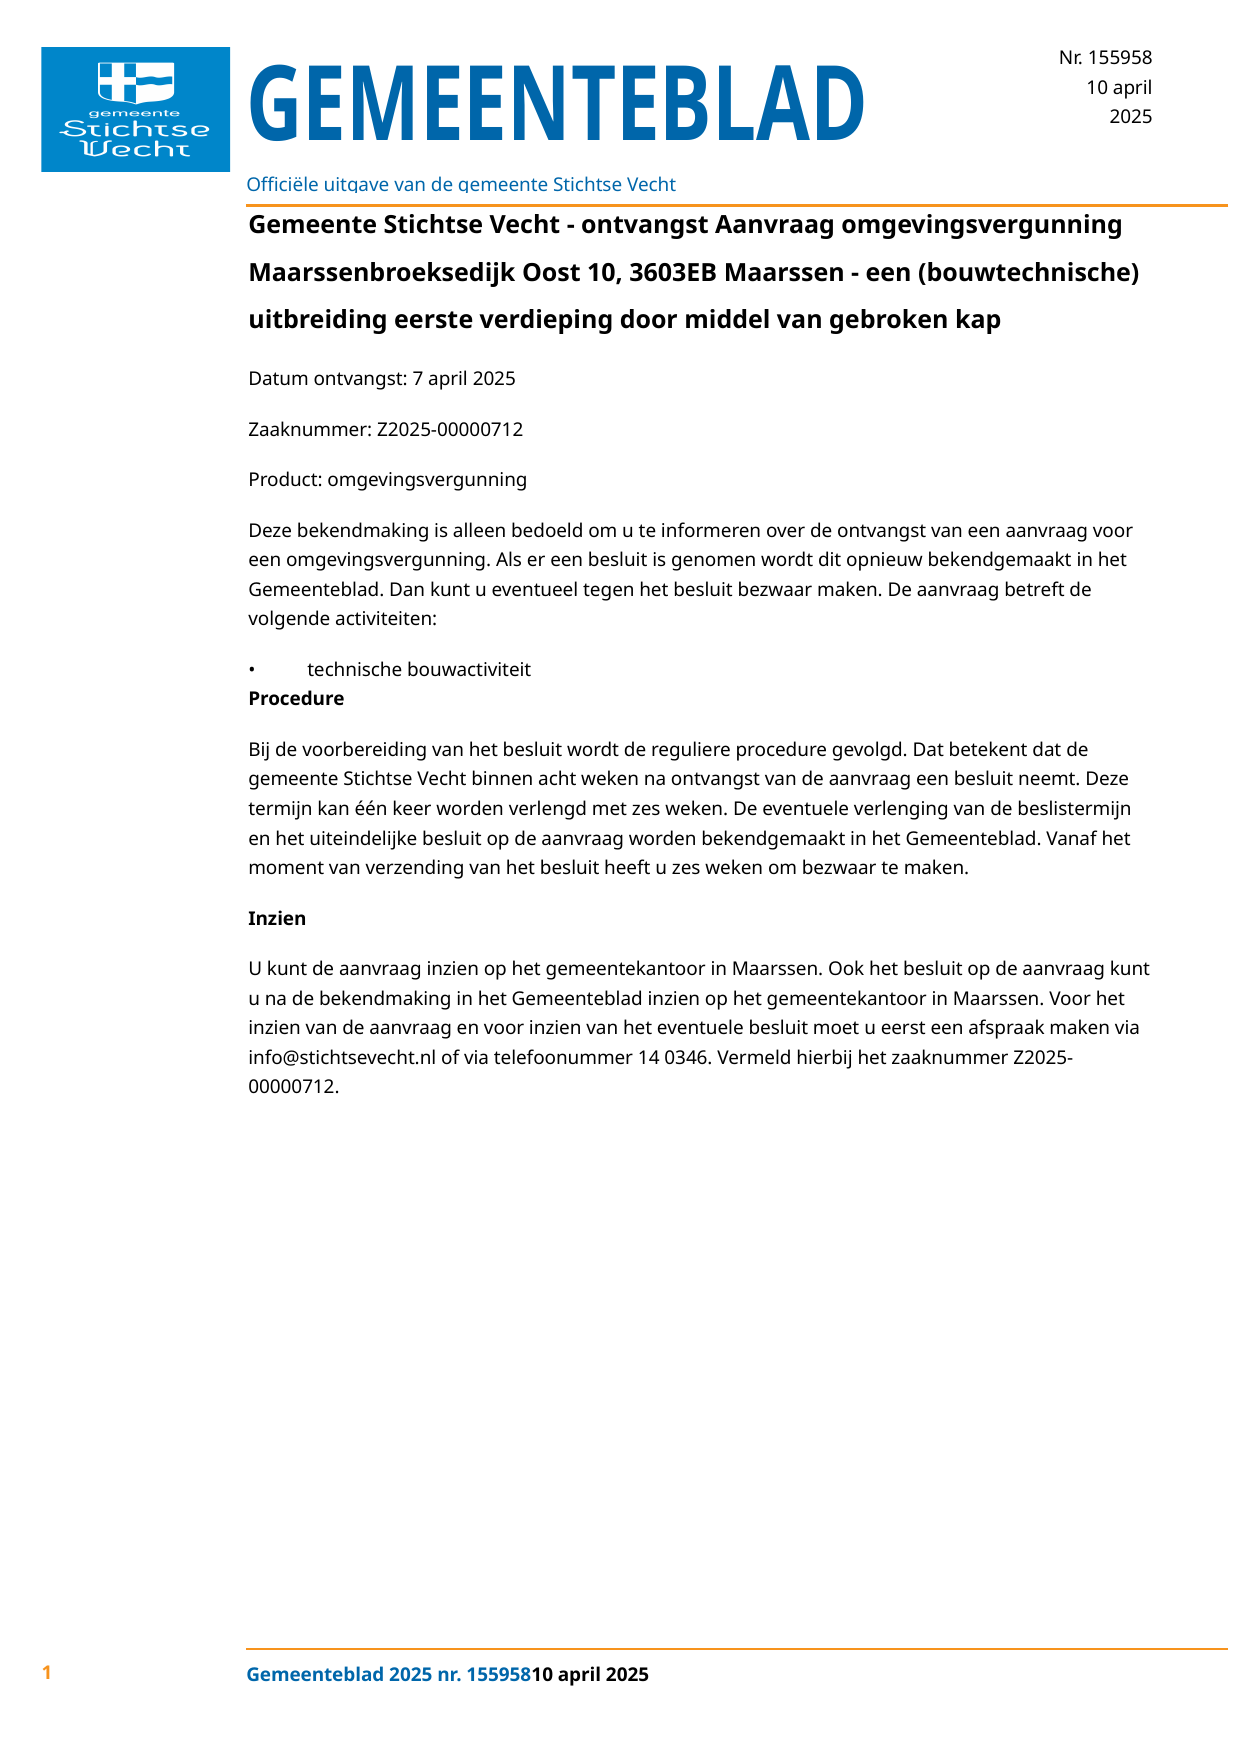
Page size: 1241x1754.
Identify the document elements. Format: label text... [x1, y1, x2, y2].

picture [99, 63, 135, 101]
text U kunt de aanvraag inzien op het gemeentekantoor in Maarssen. Ook het besluit op de aanvraag kunt u na de bekendmaking in het Gemeenteblad inzien op het gemeentekantoor in Maarssen. Voor het inzien van de aanvraag en voor inzien van het eventuele besluit moet u eerst een afspraak maken via info@stichtsevecht.nl of via telefoonummer 14 0346. Vermeld hierbij het zaaknummer Z2025-00000712. [248, 955, 1152, 1099]
text Gemeente Stichtse Vecht - ontvangst Aanvraag omgevingsvergunning Maarssenbroeksedijk Oost 10, 3603EB Maarssen - een (bouwtechnische) uitbreiding eerste verdieping door middel van gebroken kap [248, 207, 1152, 336]
picture [137, 63, 174, 103]
text Zaaknummer: Z2025-00000712 [248, 416, 1152, 442]
list technische bouwactiviteit [248, 656, 1152, 682]
text Deze bekendmaking is alleen bedoeld om u te informeren over de ontvangst van een aanvraag voor een omgevingsvergunning. Als er een besluit is genomen wordt dit opnieuw bekendgemaakt in het Gemeenteblad. Dan kunt u eventueel tegen het besluit bezwaar maken. De aanvraag betreft de volgende activiteiten: [248, 517, 1152, 631]
text Bij de voorbereiding van het besluit wordt de reguliere procedure gevolgd. Dat betekent dat de gemeente Stichtse Vecht binnen acht weken na ontvangst van de aanvraag een besluit neemt. Deze termijn kan één keer worden verlengd met zes weken. De eventuele verlenging van de beslistermijn en het uiteindelijke besluit op de aanvraag worden bekendgemaakt in het Gemeenteblad. Vanaf het moment van verzending van het besluit heeft u zes weken om bezwaar te maken. [248, 736, 1152, 880]
text Inzien [248, 905, 1152, 930]
text Procedure [248, 686, 1152, 711]
text Datum ontvangst: 7 april 2025 [248, 366, 1152, 391]
text Product: omgevingsvergunning [248, 466, 1152, 492]
